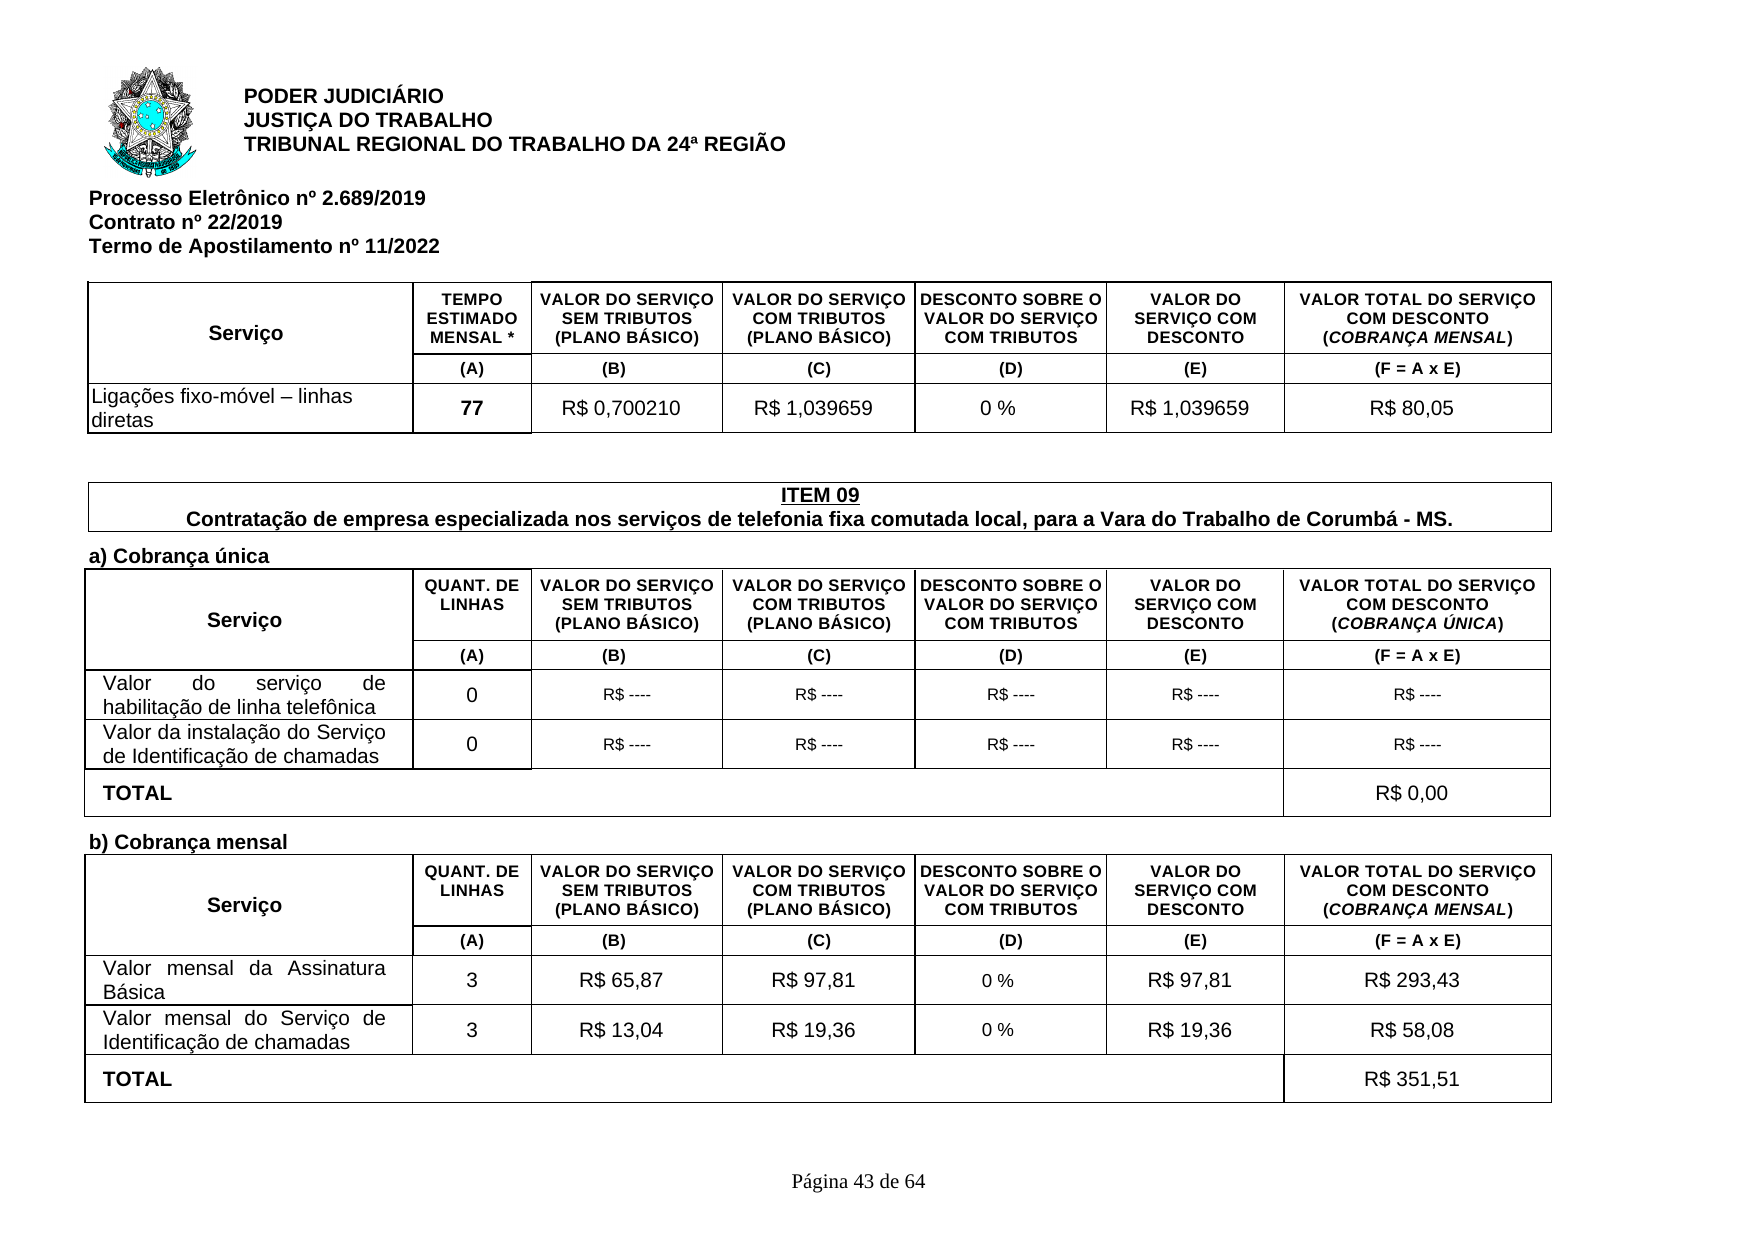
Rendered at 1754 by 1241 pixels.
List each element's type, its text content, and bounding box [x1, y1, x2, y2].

table_cell R$ ---- [916, 670, 1106, 719]
table_cell 3 [413, 956, 531, 1004]
table_cell 77 [414, 384, 531, 432]
table_cell (A) [414, 927, 531, 955]
table_header VALOR DO SERVIÇO SEM TRIBUTOS (PLANO BÁSICO) [532, 283, 722, 353]
text b) Cobrança mensal [89, 829, 1754, 853]
table_cell (D) [916, 926, 1106, 955]
table_cell R$ 1,039659 [723, 384, 914, 432]
table_cell TOTAL [86, 1055, 1283, 1102]
table_cell 0 [414, 671, 531, 719]
table_header Serviço [86, 855, 412, 955]
text a) Cobrança única [89, 544, 1754, 568]
table_cell (E) [1107, 641, 1283, 669]
table_header VALOR DO SERVIÇO COM TRIBUTOS (PLANO BÁSICO) [723, 283, 914, 353]
table_cell R$ 97,81 [1107, 956, 1284, 1004]
table_cell 0 % [916, 956, 1106, 1004]
table_cell R$ ---- [532, 670, 722, 719]
table_header VALOR DO SERVIÇO SEM TRIBUTOS (PLANO BÁSICO) [532, 569, 722, 639]
table_cell (C) [723, 641, 914, 669]
table_header VALOR DO SERVIÇO SEM TRIBUTOS (PLANO BÁSICO) [532, 855, 722, 925]
table_cell Valor do serviço de habilitação de linha telefônica [86, 671, 412, 719]
table_header QUANT. DE LINHAS [414, 855, 531, 925]
table_cell R$ ---- [532, 720, 722, 768]
table_cell TOTAL [85, 769, 1283, 816]
table_cell 0 [414, 720, 531, 768]
table_cell R$ 19,36 [1107, 1005, 1284, 1054]
table_cell R$ 65,87 [532, 956, 722, 1004]
table_cell R$ 97,81 [723, 956, 914, 1004]
table_cell (F = A x E) [1285, 354, 1551, 383]
table_cell Ligações fixo-móvel – linhas diretas [89, 384, 412, 432]
table_cell (C) [723, 926, 914, 955]
table_cell (E) [1107, 354, 1284, 383]
table_header VALOR DO SERVIÇO COM TRIBUTOS (PLANO BÁSICO) [723, 569, 915, 639]
table_cell (F = A x E) [1284, 641, 1550, 669]
table_cell (A) [414, 355, 531, 383]
table_cell R$ 0,00 [1284, 769, 1550, 816]
table_header QUANT. DE LINHAS [414, 570, 531, 639]
table_header VALOR DO SERVIÇO COM DESCONTO [1107, 855, 1284, 925]
table_cell R$ ---- [723, 670, 914, 719]
table_header VALOR DO SERVIÇO COM DESCONTO [1107, 569, 1283, 639]
table_cell Valor mensal da Assinatura Básica [86, 956, 412, 1004]
table_cell Valor da instalação do Serviço de Identificação de chamadas [86, 720, 412, 768]
table_header Serviço [89, 283, 412, 383]
table_header DESCONTO SOBRE O VALOR DO SERVIÇO COM TRIBUTOS [916, 283, 1106, 353]
table_cell R$ ---- [1107, 720, 1283, 768]
table_cell (D) [916, 641, 1106, 669]
table_cell Valor mensal do Serviço de Identificação de chamadas [86, 1006, 412, 1054]
table_cell R$ 351,51 [1285, 1055, 1551, 1102]
table_cell R$ 0,700210 [532, 384, 722, 432]
table_cell R$ ---- [1107, 670, 1283, 719]
table_cell (A) [414, 641, 531, 669]
table_cell R$ 293,43 [1285, 956, 1551, 1004]
table_header TEMPO ESTIMADO MENSAL * [414, 283, 531, 353]
table_cell R$ ---- [1284, 670, 1550, 719]
table_cell R$ ---- [1284, 720, 1550, 768]
table_header VALOR TOTAL DO SERVIÇO COM DESCONTO (COBRANÇA MENSAL) [1285, 855, 1551, 925]
table_header VALOR DO SERVIÇO COM TRIBUTOS (PLANO BÁSICO) [723, 855, 914, 925]
table_header VALOR DO SERVIÇO COM DESCONTO [1107, 283, 1284, 353]
table_cell R$ 1,039659 [1107, 384, 1284, 432]
table_header VALOR TOTAL DO SERVIÇO COM DESCONTO (COBRANÇA ÚNICA) [1284, 569, 1550, 639]
table_cell (B) [532, 354, 722, 383]
table_cell R$ 19,36 [723, 1005, 914, 1054]
table_cell (F = A x E) [1285, 926, 1551, 955]
table_cell (C) [723, 354, 914, 383]
picture [103, 66, 198, 178]
table_cell R$ ---- [723, 720, 914, 768]
table_cell (D) [916, 354, 1106, 383]
table_cell R$ 80,05 [1285, 384, 1551, 432]
table_cell (B) [532, 926, 722, 955]
table_cell R$ ---- [916, 720, 1106, 768]
table_header DESCONTO SOBRE O VALOR DO SERVIÇO COM TRIBUTOS [916, 855, 1106, 925]
table_cell (B) [532, 641, 722, 669]
table_cell R$ 58,08 [1285, 1005, 1551, 1054]
table_cell (E) [1107, 926, 1284, 955]
table_header DESCONTO SOBRE O VALOR DO SERVIÇO COM TRIBUTOS [916, 569, 1106, 639]
table_cell R$ 13,04 [532, 1005, 722, 1054]
table_cell 0 % [916, 1005, 1106, 1054]
table_cell 0 % [916, 384, 1106, 432]
table_header VALOR TOTAL DO SERVIÇO COM DESCONTO (COBRANÇA MENSAL) [1285, 283, 1551, 353]
table_header ITEM 09 Contratação de empresa especializada nos serviços de telefonia fixa comutada local, para a Vara do Trabalho de Corumbá - MS. [89, 483, 1551, 531]
table_cell 3 [413, 1005, 531, 1054]
table_header Serviço [86, 570, 412, 669]
